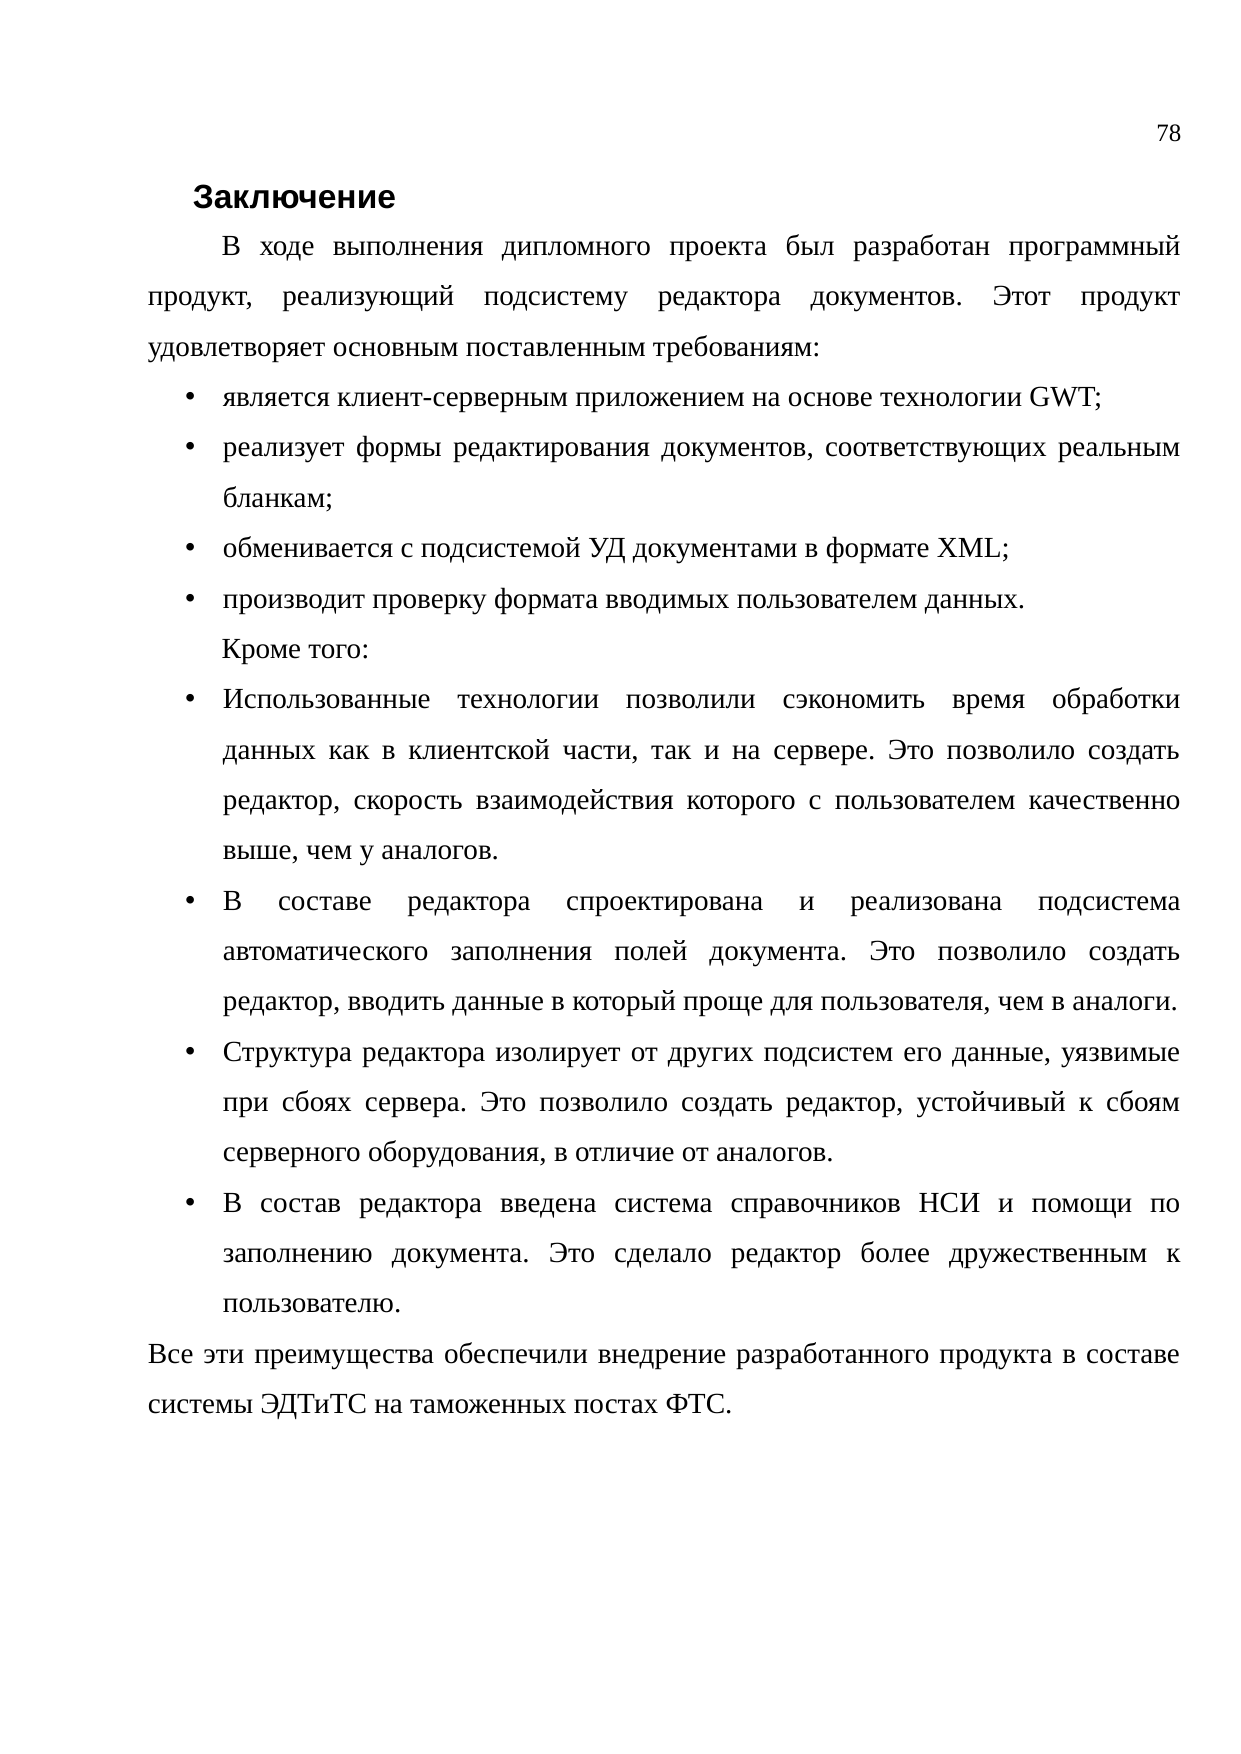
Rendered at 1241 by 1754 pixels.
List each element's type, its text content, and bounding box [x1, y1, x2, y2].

text В ходе выполнения дипломного проекта был разработан программный продукт, реализующий подсистему редактора документов. Этот продукт удовлетворяет основным поставленным требованиям: [148, 228, 1181, 362]
list реализует формы редактирования документов, соответствующих реальным бланкам; [185, 429, 1181, 513]
list В составе редактора спроектирована и реализована подсистема автоматического заполнения полей документа. Это позволило создать редактор, вводить данные в который проще для пользователя, чем в аналоги. [185, 883, 1181, 1017]
list Все эти преимущества обеспечили внедрение разработанного продукта в составе системы ЭДТиТС на таможенных постах ФТС. [110, 1336, 1181, 1420]
list производит проверку формата вводимых пользователем данных. [185, 581, 1181, 614]
list Использованные технологии позволили сэкономить время обработки данных как в клиентской части, так и на сервере. Это позволило создать редактор, скорость взаимодействия которого с пользователем качественно выше, чем у аналогов. [185, 681, 1181, 866]
list является клиент-серверным приложением на основе технологии GWT; [185, 379, 1181, 413]
subtitle Заключение [148, 177, 1181, 216]
list обменивается с подсистемой УД документами в формате XML; [185, 530, 1181, 564]
list В состав редактора введена система справочников НСИ и помощи по заполнению документа. Это сделало редактор более дружественным к пользователю. [185, 1185, 1181, 1319]
text Кроме того: [148, 631, 1181, 665]
list Структура редактора изолирует от других подсистем его данные, уязвимые при сбоях сервера. Это позволило создать редактор, устойчивый к сбоям серверного оборудования, в отличие от аналогов. [185, 1034, 1181, 1168]
